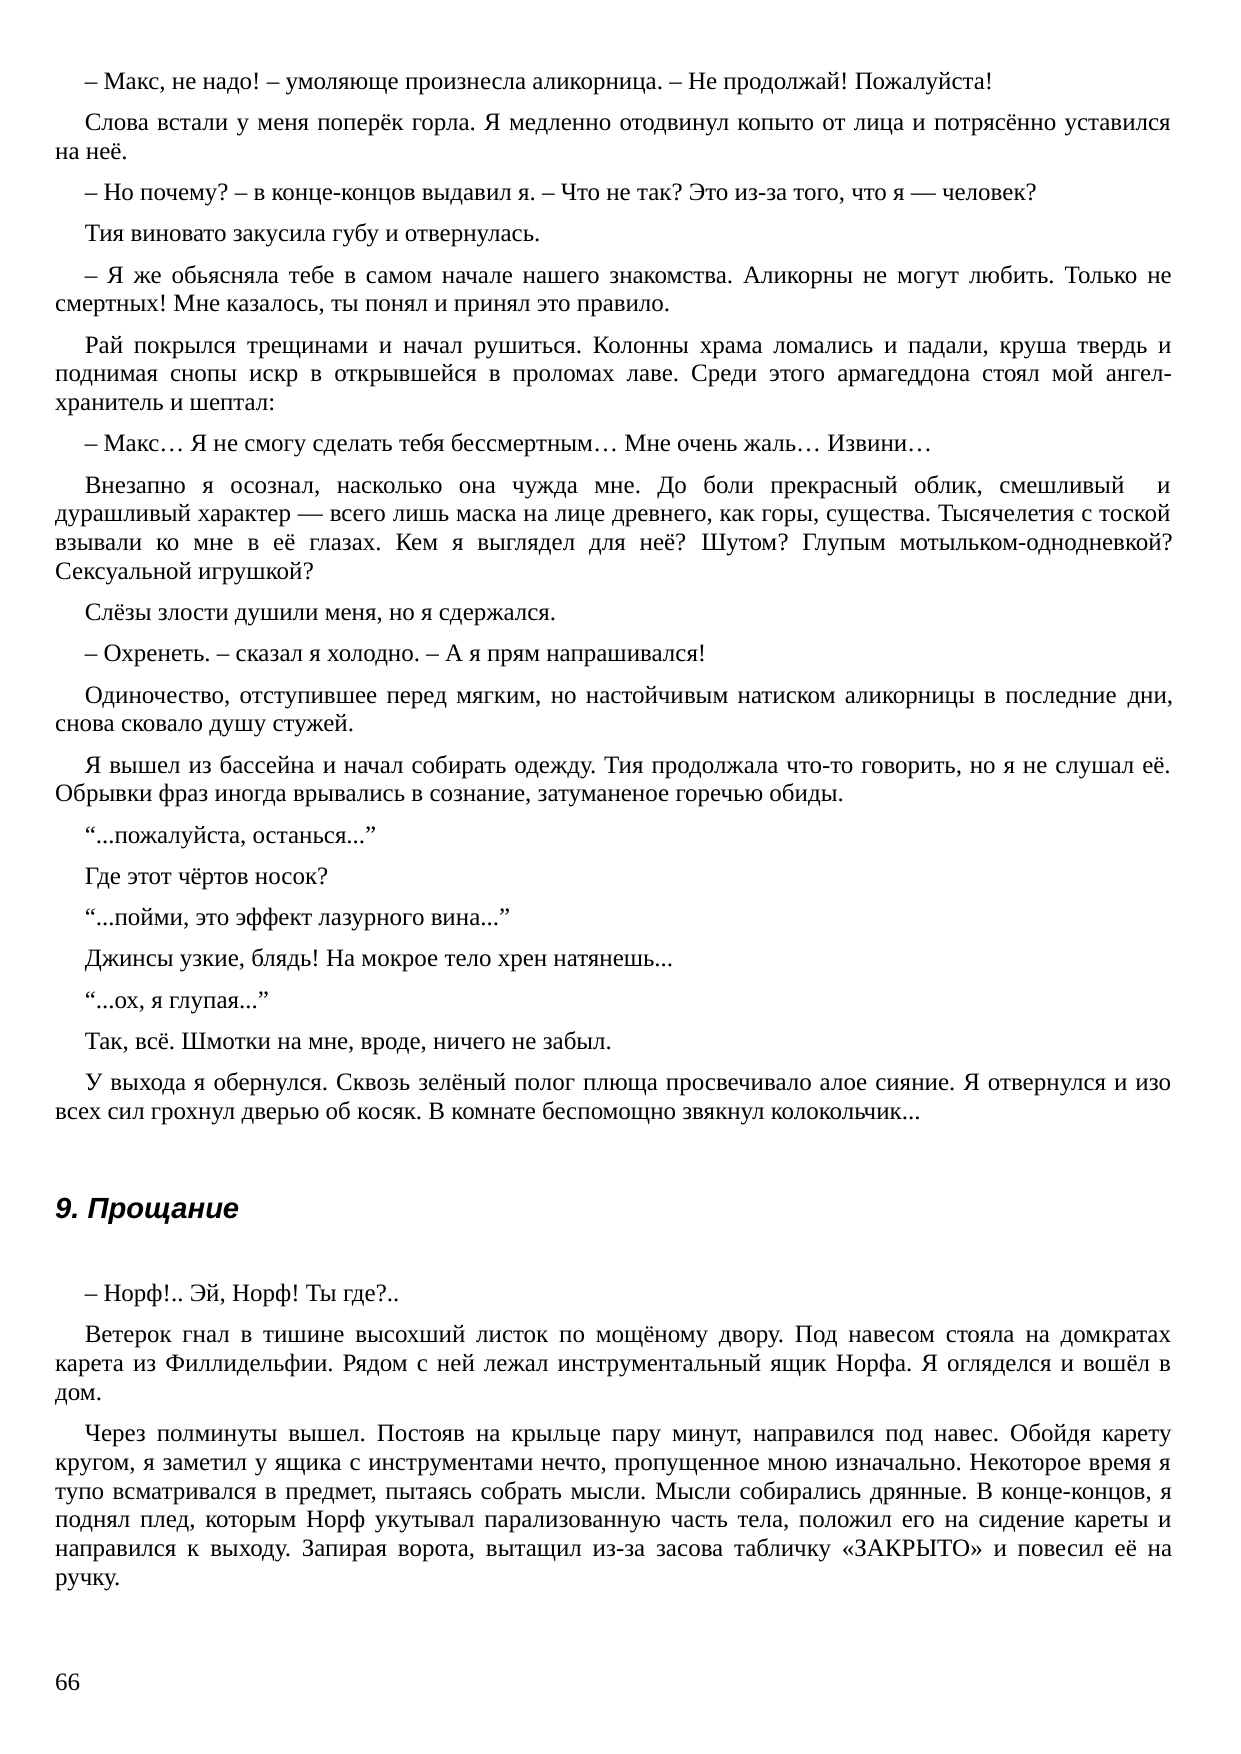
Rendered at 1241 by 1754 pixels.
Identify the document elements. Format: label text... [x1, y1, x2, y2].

text – Макс, не надо! – умоляюще произнесла аликорница. – Не продолжай! Пожалуйста! [55, 66, 1173, 95]
text Я вышел из бассейна и начал собирать одежду. Тия продолжала что-то говорить, но я не слушал её. Обрывки фраз иногда врывались в сознание, затуманеное горечью обиды. [55, 750, 1173, 807]
text Ветерок гнал в тишине высохший листок по мощёному двору. Под навесом стояла на домкратах карета из Филлидельфии. Рядом с ней лежал инструментальный ящик Норфа. Я огляделся и вошёл в дом. [55, 1319, 1173, 1406]
text “...пойми, это эффект лазурного вина...” [55, 902, 1173, 931]
text Джинсы узкие, блядь! На мокрое тело хрен натянешь... [55, 943, 1173, 972]
text Рай покрылся трещинами и начал рушиться. Колонны храма ломались и падали, круша твердь и поднимая снопы искр в открывшейся в проломах лаве. Среди этого армагеддона стоял мой ангел-хранитель и шептал: [55, 330, 1173, 416]
text – Макс… Я не смогу сделать тебя бессмертным… Мне очень жаль… Извини… [55, 428, 1173, 457]
text – Норф!.. Эй, Норф! Ты где?.. [55, 1278, 1173, 1307]
text “...ох, я глупая...” [55, 985, 1173, 1013]
text Слёзы злости душили меня, но я сдержался. [55, 597, 1173, 626]
text Где этот чёртов носок? [55, 861, 1173, 890]
text Одиночество, отступившее перед мягким, но настойчивым натиском аликорницы в последние дни, снова сковало душу стужей. [55, 680, 1173, 737]
text У выхода я обернулся. Сквозь зелёный полог плюща просвечивало алое сияние. Я отвернулся и изо всех сил грохнул дверью об косяк. В комнате беспомощно звякнул колокольчик... [55, 1067, 1173, 1125]
subtitle 9. Прощание [55, 1191, 1173, 1224]
text Через полминуты вышел. Постояв на крыльце пару минут, направился под навес. Обойдя карету кругом, я заметил у ящика с инструментами нечто, пропущенное мною изначально. Некоторое время я тупо всматривался в предмет, пытаясь собрать мысли. Мысли собирались дрянные. В конце-концов, я поднял плед, которым Норф укутывал парализованную часть тела, положил его на сидение кареты и направился к выходу. Запирая ворота, вытащил из-за засова табличку «ЗАКРЫТО» и повесил её на ручку. [55, 1418, 1173, 1591]
text “...пожалуйста, останься...” [55, 820, 1173, 848]
text – Но почему? – в конце-концов выдавил я. – Что не так? Это из-за того, что я — человек? [55, 177, 1173, 206]
text Тия виновато закусила губу и отвернулась. [55, 218, 1173, 247]
text – Я же обьясняла тебе в самом начале нашего знакомства. Аликорны не могут любить. Только не смертных! Мне казалось, ты понял и принял это правило. [55, 260, 1173, 317]
text Так, всё. Шмотки на мне, вроде, ничего не забыл. [55, 1026, 1173, 1055]
text Внезапно я осознал, насколько она чужда мне. До боли прекрасный облик, смешливый и дурашливый характер — всего лишь маска на лице древнего, как горы, существа. Тысячелетия с тоской взывали ко мне в её глазах. Кем я выглядел для неё? Шутом? Глупым мотыльком-однодневкой? Сексуальной игрушкой? [55, 470, 1173, 585]
text Слова встали у меня поперёк горла. Я медленно отодвинул копыто от лица и потрясённо уставился на неё. [55, 107, 1173, 165]
text – Охренеть. – сказал я холодно. – А я прям напрашивался! [55, 638, 1173, 667]
